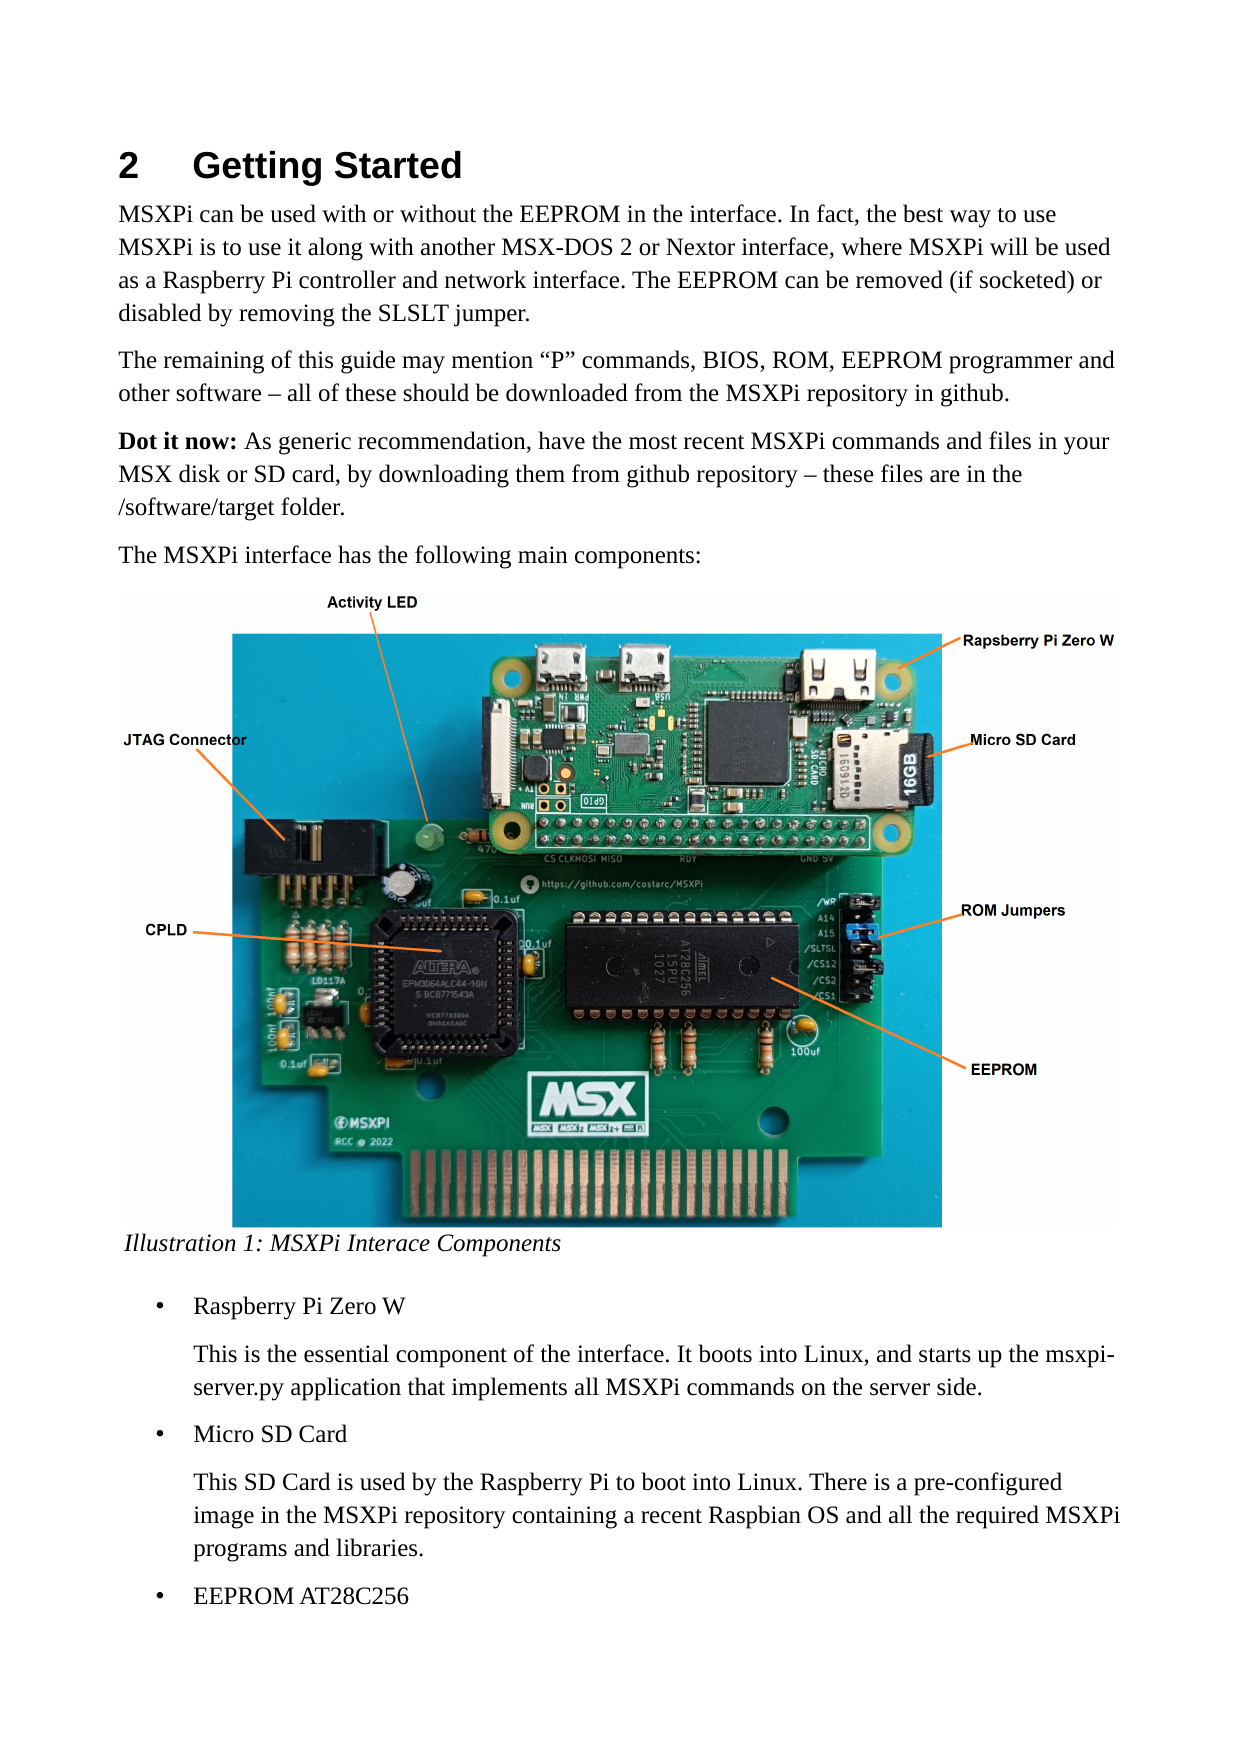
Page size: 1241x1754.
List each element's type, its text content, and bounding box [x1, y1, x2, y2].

text Dot it now: As generic recommendation, have the most recent MSXPi commands and files in your MSX disk or SD card, by downloading them from github repository – these files are in the /software/target folder. [118, 426, 1122, 521]
table_header [118, 587, 1122, 1291]
picture [123, 593, 1117, 1229]
list EEPROM AT28C256 [156, 1581, 1122, 1609]
list This is the essential component of the interface. It boots into Linux, and starts up the msxpi-server.py application that implements all MSXPi commands on the server side. [156, 1339, 1122, 1401]
list This SD Card is used by the Raspberry Pi to boot into Linux. There is a pre-configured image in the MSXPi repository containing a recent Raspbian OS and all the required MSXPi programs and libraries. [156, 1467, 1122, 1562]
list Raspberry Pi Zero W [156, 1291, 1122, 1320]
text The MSXPi interface has the following main components: [118, 540, 1122, 568]
subtitle Getting Started [118, 143, 1122, 186]
text MSXPi can be used with or without the EEPROM in the interface. In fact, the best way to use MSXPi is to use it along with another MSX-DOS 2 or Nextor interface, where MSXPi will be used as a Raspberry Pi controller and network interface. The EEPROM can be removed (if socketed) or disabled by removing the SLSLT jumper. [118, 199, 1122, 327]
list Micro SD Card [156, 1419, 1122, 1448]
text The remaining of this guide may mention “P” commands, BIOS, ROM, EEPROM programmer and other software – all of these should be downloaded from the MSXPi repository in github. [118, 345, 1122, 407]
